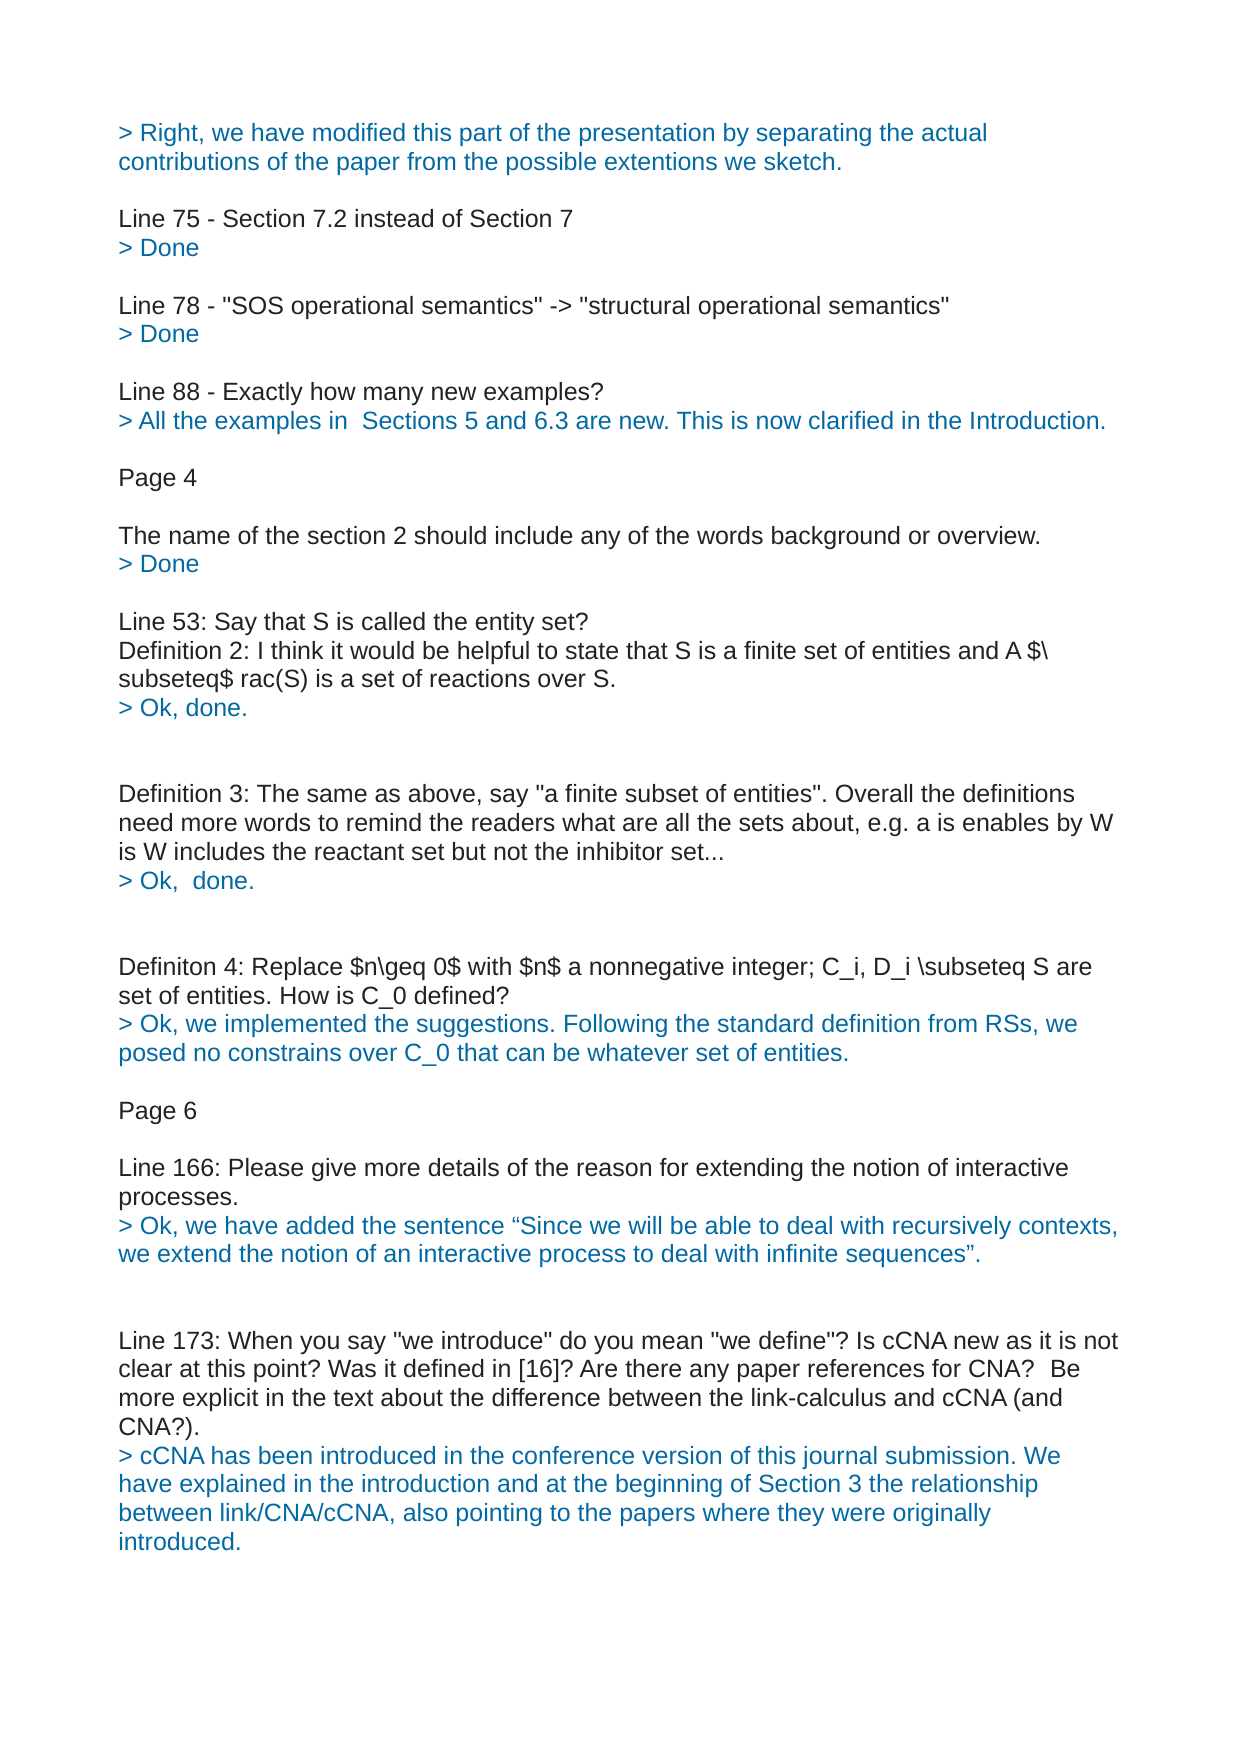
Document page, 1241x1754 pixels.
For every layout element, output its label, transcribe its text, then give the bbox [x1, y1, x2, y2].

text Line 166: Please give more details of the reason for extending the notion of interactive processes. [118, 1153, 1122, 1211]
text Definition 3: The same as above, say "a finite subset of entities". Overall the definitions need more words to remind the readers what are all the sets about, e.g. a is enables by W is W includes the reactant set but not the inhibitor set... [118, 751, 1122, 866]
text > All the examples in Sections 5 and 6.3 are new. This is now clarified in the Introduction. Page 4 [118, 406, 1122, 521]
text Definiton 4: Replace $n\geq 0$ with $n$ a nonnegative integer; C_i, D_i \subseteq S are set of entities. How is C_0 defined? [118, 923, 1122, 1009]
text > Done [118, 233, 1122, 262]
text > Right, we have modified this part of the presentation by separating the actual contributions of the paper from the possible extentions we sketch. [118, 118, 1122, 176]
text Line 78 - "SOS operational semantics" -> "structural operational semantics" [118, 262, 1122, 319]
text Line 75 - Section 7.2 instead of Section 7 [118, 176, 1122, 233]
text Page 6 [118, 1067, 1122, 1153]
text > Ok, done. [118, 693, 1122, 722]
text > Done [118, 549, 1122, 578]
text > Done [118, 319, 1122, 348]
text > Ok, we have added the sentence “Since we will be able to deal with recursively contexts, we extend the notion of an interactive process to deal with infinite sequences”. [118, 1211, 1122, 1268]
text The name of the section 2 should include any of the words background or overview. [118, 521, 1122, 549]
text Line 88 - Exactly how many new examples? [118, 348, 1122, 406]
text Line 53: Say that S is called the entity set? Definition 2: I think it would be helpful to state that S is a finite set of entities and A $\subseteq$ rac(S) is a set of reactions over S. [118, 578, 1122, 693]
text Line 173: When you say "we introduce" do you mean "we define"? Is cCNA new as it is not clear at this point? Was it defined in [16]? Are there any paper references for CNA? Be more explicit in the text about the difference between the link-calculus and cCNA (and CNA?). > cCNA has been introduced in the conference version of this journal submission. We have explained in the introduction and at the beginning of Section 3 the relationship between link/CNA/cCNA, also pointing to the papers where they were originally introduced. [118, 1297, 1122, 1556]
text > Ok, we implemented the suggestions. Following the standard definition from RSs, we posed no constrains over C_0 that can be whatever set of entities. [118, 1009, 1122, 1067]
text > Ok, done. [118, 866, 1122, 894]
